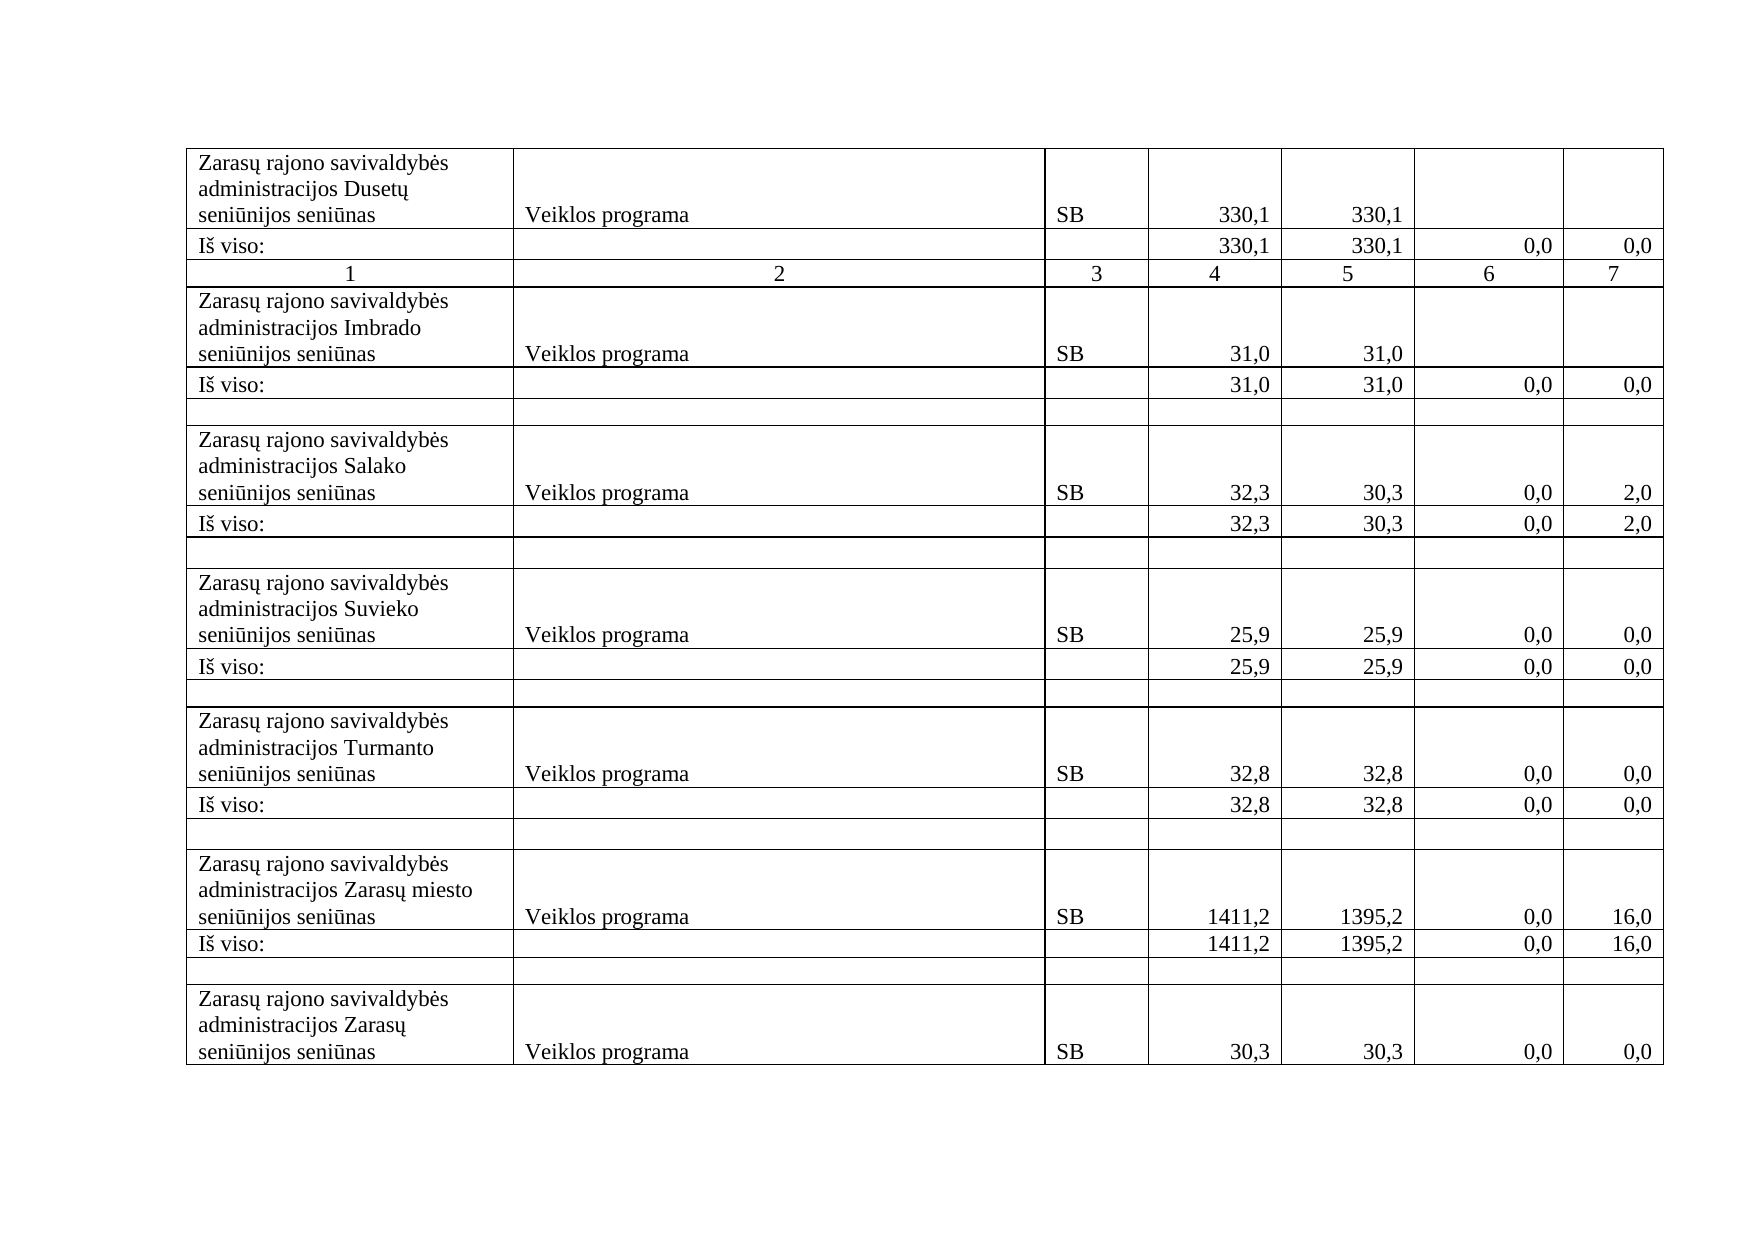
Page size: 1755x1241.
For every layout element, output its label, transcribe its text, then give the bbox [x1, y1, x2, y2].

table_cell 0,0 [1415, 985, 1563, 1064]
table_cell 0,0 [1564, 649, 1663, 679]
table_cell 0,0 [1415, 569, 1563, 648]
table_cell Zarasų rajono savivaldybės administracijos Zarasų seniūnijos seniūnas [187, 985, 513, 1064]
table_cell [1046, 819, 1148, 849]
table_cell [514, 680, 1044, 706]
table_cell 32,3 [1149, 426, 1281, 505]
table_cell [1564, 538, 1663, 568]
table_cell [1564, 149, 1663, 228]
table_cell [1564, 399, 1663, 425]
table_cell [1415, 538, 1563, 568]
table_cell 2 [514, 260, 1044, 286]
table_cell [1046, 649, 1148, 679]
table_cell 0,0 [1564, 569, 1663, 648]
table_cell Zarasų rajono savivaldybės administracijos Suvieko seniūnijos seniūnas [187, 569, 513, 648]
table_cell 0,0 [1415, 229, 1563, 259]
table_cell 0,0 [1564, 229, 1663, 259]
table_cell [1282, 538, 1414, 568]
table_cell 32,8 [1282, 708, 1414, 787]
table_cell 30,3 [1282, 985, 1414, 1064]
table_cell 31,0 [1149, 288, 1281, 366]
table_cell Iš viso: [187, 930, 513, 957]
table_cell 25,9 [1149, 649, 1281, 679]
table_cell [1046, 788, 1148, 818]
table_cell Iš viso: [187, 506, 513, 536]
table_cell [1415, 149, 1563, 228]
table_cell [1149, 819, 1281, 849]
table_cell 0,0 [1564, 788, 1663, 818]
table_cell 0,0 [1415, 426, 1563, 505]
table_cell 31,0 [1149, 368, 1281, 398]
table_cell 1395,2 [1282, 930, 1414, 957]
table_cell 1395,2 [1282, 850, 1414, 929]
table_cell 0,0 [1415, 649, 1563, 679]
table_cell SB [1046, 850, 1148, 929]
table_cell 16,0 [1564, 930, 1663, 957]
table_cell 31,0 [1282, 368, 1414, 398]
table_cell Veiklos programa [514, 569, 1044, 648]
table_cell 0,0 [1415, 788, 1563, 818]
table_cell 31,0 [1282, 288, 1414, 366]
table_cell Iš viso: [187, 649, 513, 679]
table_cell [187, 680, 513, 706]
table_cell [1282, 958, 1414, 984]
table_cell Zarasų rajono savivaldybės administracijos Turmanto seniūnijos seniūnas [187, 708, 513, 787]
table_cell [1046, 229, 1148, 259]
table_cell 32,8 [1149, 708, 1281, 787]
table_cell Veiklos programa [514, 426, 1044, 505]
table_cell 25,9 [1149, 569, 1281, 648]
table_cell 1411,2 [1149, 850, 1281, 929]
table_cell 0,0 [1564, 368, 1663, 398]
table_cell [514, 229, 1044, 259]
table_cell 330,1 [1282, 149, 1414, 228]
table_cell [187, 958, 513, 984]
table_cell 0,0 [1415, 708, 1563, 787]
table_cell 25,9 [1282, 569, 1414, 648]
table_cell 3 [1046, 260, 1148, 286]
table_cell SB [1046, 426, 1148, 505]
table_cell 32,8 [1149, 788, 1281, 818]
table_cell [514, 538, 1044, 568]
table_cell 0,0 [1564, 708, 1663, 787]
table_cell [514, 958, 1044, 984]
table_cell 30,3 [1282, 506, 1414, 536]
table_cell [514, 506, 1044, 536]
table_cell 32,8 [1282, 788, 1414, 818]
table_cell 0,0 [1415, 930, 1563, 957]
table_cell 30,3 [1149, 985, 1281, 1064]
table_cell [1564, 819, 1663, 849]
table_cell [514, 399, 1044, 425]
table_cell [1046, 368, 1148, 398]
table_cell SB [1046, 569, 1148, 648]
table_cell [1564, 288, 1663, 366]
table_cell 330,1 [1149, 149, 1281, 228]
table_cell [514, 788, 1044, 818]
table_cell 0,0 [1564, 985, 1663, 1064]
table_cell [1046, 930, 1148, 957]
table_cell [1282, 819, 1414, 849]
table_cell Zarasų rajono savivaldybės administracijos Imbrado seniūnijos seniūnas [187, 288, 513, 366]
table_cell Zarasų rajono savivaldybės administracijos Salako seniūnijos seniūnas [187, 426, 513, 505]
table_cell [1415, 399, 1563, 425]
table_cell [1415, 288, 1563, 366]
table_cell 30,3 [1282, 426, 1414, 505]
table_cell 2,0 [1564, 426, 1663, 505]
table_cell Iš viso: [187, 788, 513, 818]
table_cell Iš viso: [187, 368, 513, 398]
table_cell [1282, 680, 1414, 706]
table_cell SB [1046, 288, 1148, 366]
table_cell [1046, 506, 1148, 536]
table_cell 7 [1564, 260, 1663, 286]
table_cell [514, 368, 1044, 398]
table_cell SB [1046, 149, 1148, 228]
table_cell Zarasų rajono savivaldybės administracijos Zarasų miesto seniūnijos seniūnas [187, 850, 513, 929]
table_cell [1149, 399, 1281, 425]
table_cell [187, 538, 513, 568]
table_cell 330,1 [1149, 229, 1281, 259]
table_cell [1046, 958, 1148, 984]
table_cell SB [1046, 985, 1148, 1064]
table_cell 4 [1149, 260, 1281, 286]
table_cell 25,9 [1282, 649, 1414, 679]
table_cell [187, 399, 513, 425]
table_cell 0,0 [1415, 368, 1563, 398]
table_cell Veiklos programa [514, 850, 1044, 929]
table_cell SB [1046, 708, 1148, 787]
table_cell [1564, 958, 1663, 984]
table_cell [1415, 680, 1563, 706]
table_cell [187, 819, 513, 849]
table_cell [1415, 819, 1563, 849]
table_cell [1149, 538, 1281, 568]
table_cell [1415, 958, 1563, 984]
table_cell [1046, 399, 1148, 425]
table_cell Veiklos programa [514, 985, 1044, 1064]
table_cell 6 [1415, 260, 1563, 286]
table_cell 330,1 [1282, 229, 1414, 259]
table_cell [1282, 399, 1414, 425]
table_cell 1 [187, 260, 513, 286]
table_cell Veiklos programa [514, 288, 1044, 366]
table_cell 2,0 [1564, 506, 1663, 536]
table_cell [514, 649, 1044, 679]
table_cell 1411,2 [1149, 930, 1281, 957]
table_cell [514, 930, 1044, 957]
table_cell [1564, 680, 1663, 706]
table_cell [1149, 958, 1281, 984]
table_cell 32,3 [1149, 506, 1281, 536]
table_cell 16,0 [1564, 850, 1663, 929]
table_cell [514, 819, 1044, 849]
table_cell [1046, 680, 1148, 706]
table_cell 5 [1282, 260, 1414, 286]
table_cell [1046, 538, 1148, 568]
table_cell [1149, 680, 1281, 706]
table_cell 0,0 [1415, 506, 1563, 536]
table_cell Veiklos programa [514, 149, 1044, 228]
table_cell 0,0 [1415, 850, 1563, 929]
table_cell Veiklos programa [514, 708, 1044, 787]
table_cell Iš viso: [187, 229, 513, 259]
table_cell Zarasų rajono savivaldybės administracijos Dusetų seniūnijos seniūnas [187, 149, 513, 228]
